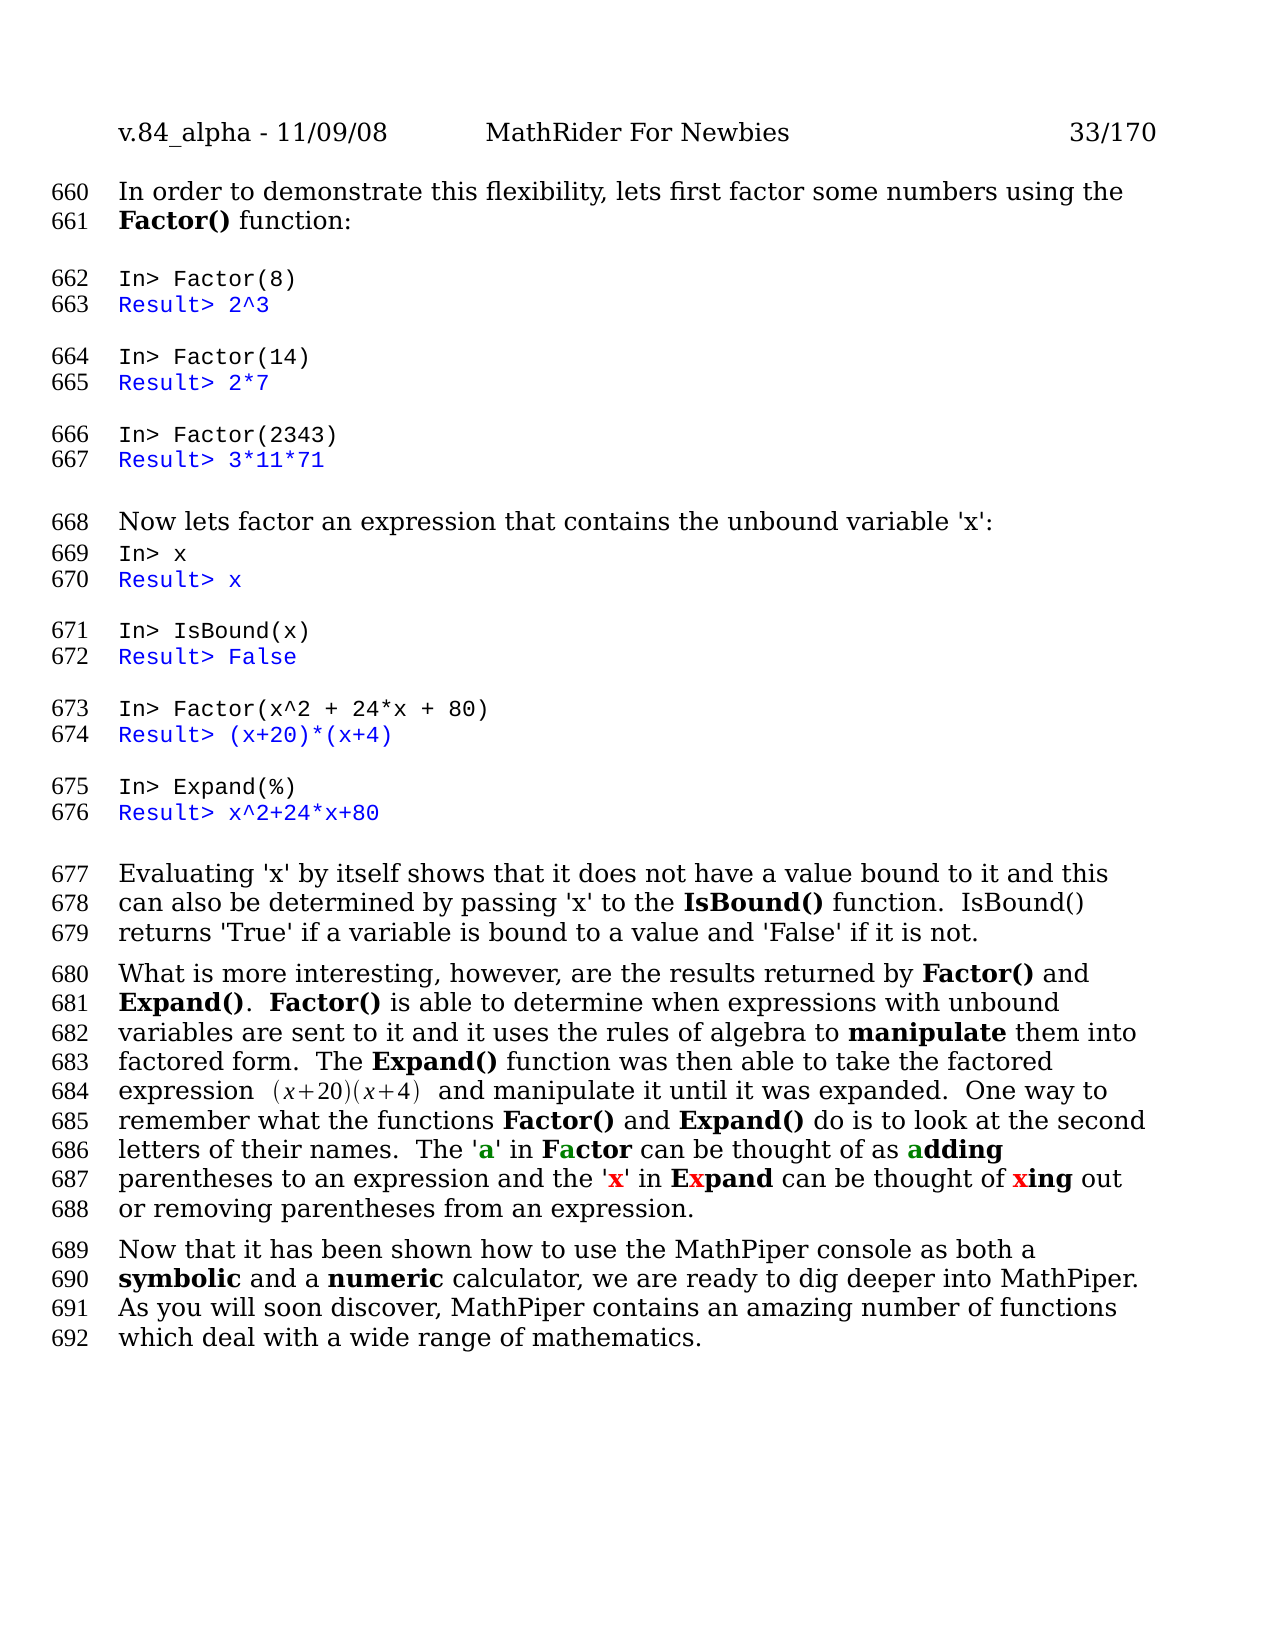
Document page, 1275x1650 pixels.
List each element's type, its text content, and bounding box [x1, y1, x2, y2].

text In> Factor(14) [118, 345, 1157, 371]
text What is more interesting, however, are the results returned by Factor() and Expand(). Factor() is able to determine when expressions with unbound variables are sent to it and it uses the rules of algebra to manipulate them into factored form. The Expand() function was then able to take the factored expressionand manipulate it until it was expanded. One way to remember what the functions Factor() and Expand() do is to look at the second letters of their names. The 'a' in Factor can be thought of as adding parentheses to an expression and the 'x' in Expand can be thought of xing out or removing parentheses from an expression. [118, 959, 1157, 1223]
text In> Factor(x^2 + 24*x + 80) [118, 698, 1157, 723]
text Result> x [118, 568, 1157, 594]
text In> Factor(8) [118, 267, 1157, 293]
text Result> False [118, 646, 1157, 672]
text Result> x^2+24*x+80 [118, 801, 1157, 827]
text Now that it has been shown how to use the MathPiper console as both a symbolic and a numeric calculator, we are ready to dig deeper into MathPiper. As you will soon discover, MathPiper contains an amazing number of functions which deal with a wide range of mathematics. [118, 1235, 1157, 1352]
text Now lets factor an expression that contains the unbound variable 'x': [118, 507, 1157, 536]
text Result> 2*7 [118, 371, 1157, 397]
text In order to demonstrate this flexibility, lets first factor some numbers using the Factor() function: [118, 177, 1157, 235]
text In> IsBound(x) [118, 620, 1157, 646]
text In> x [118, 542, 1157, 568]
text Result> (x+20)*(x+4) [118, 723, 1157, 749]
text In> Factor(2343) [118, 423, 1157, 449]
text In> Expand(%) [118, 775, 1157, 801]
text Result> 2^3 [118, 293, 1157, 319]
text Evaluating 'x' by itself shows that it does not have a value bound to it and this can also be determined by passing 'x' to the IsBound() function. IsBound() returns 'True' if a variable is bound to a value and 'False' if it is not. [118, 859, 1157, 947]
text Result> 3*11*71 [118, 449, 1157, 475]
